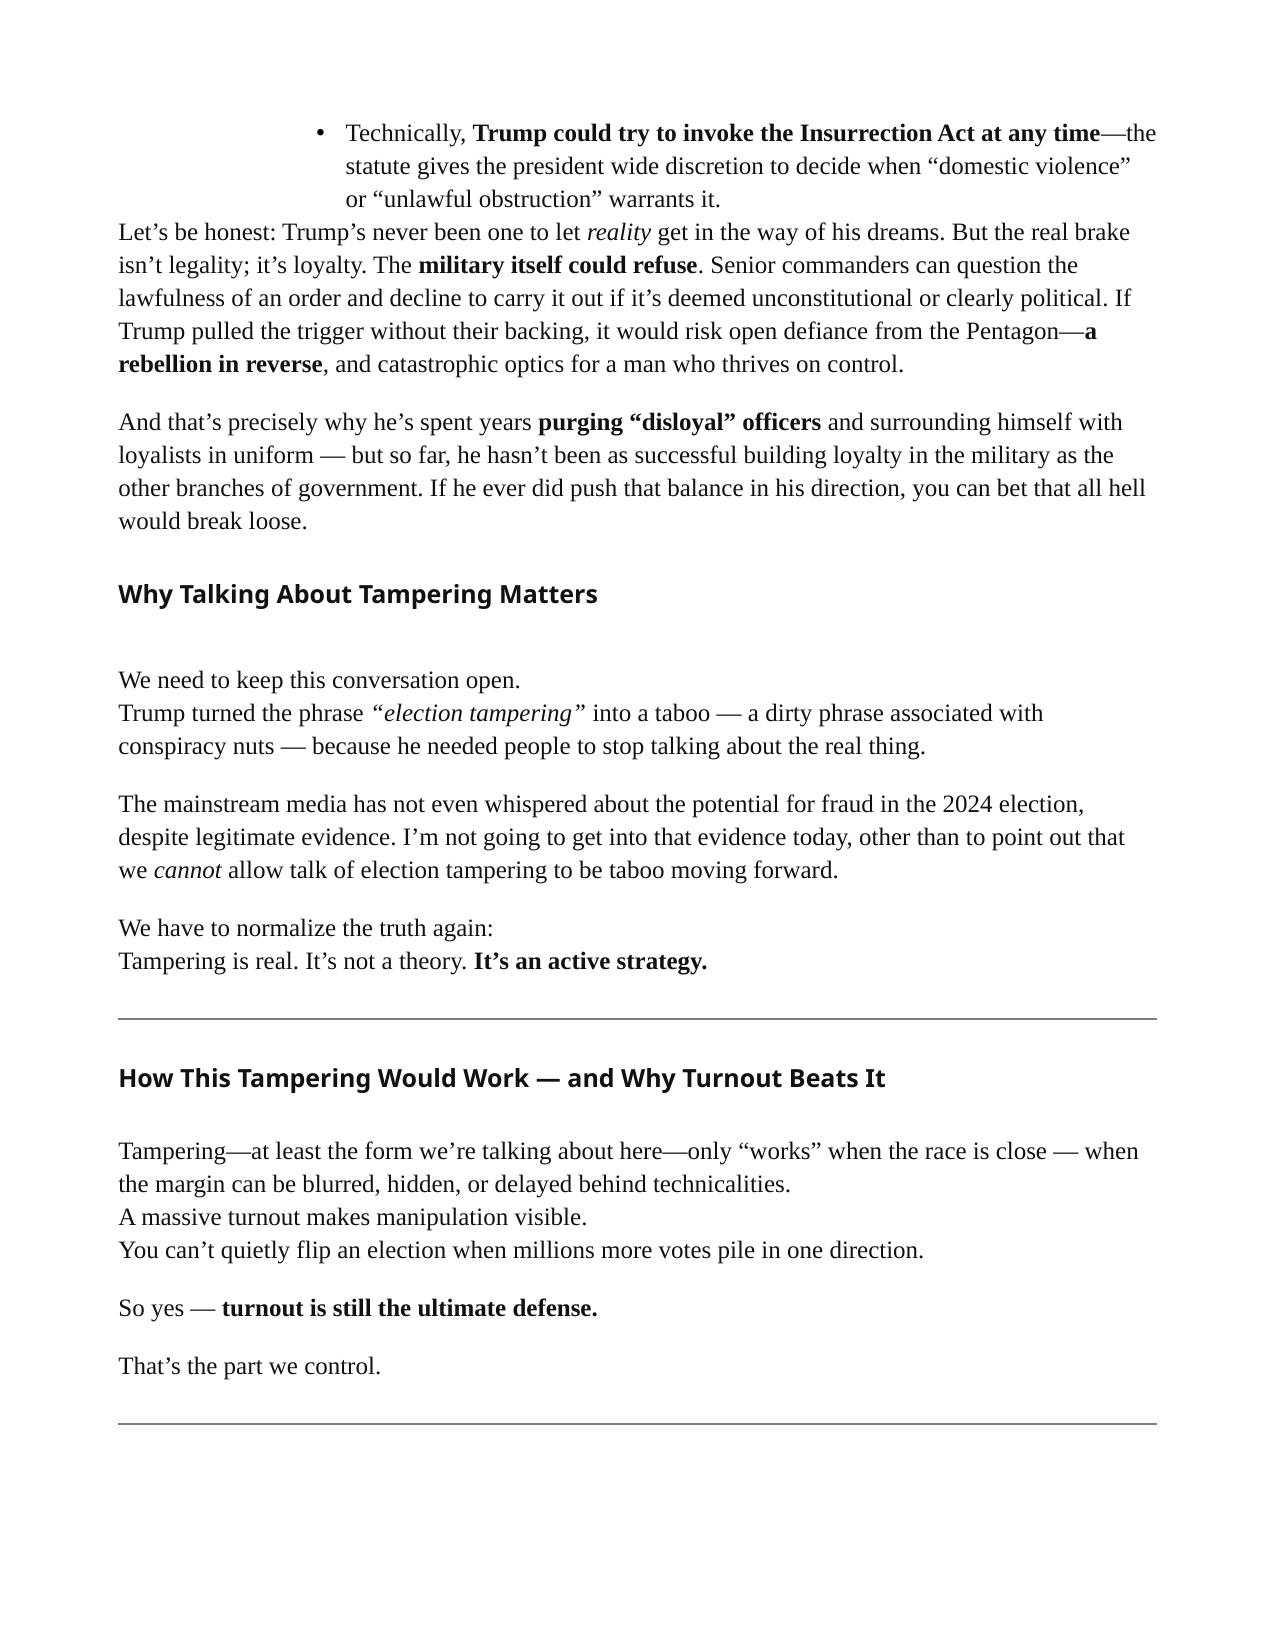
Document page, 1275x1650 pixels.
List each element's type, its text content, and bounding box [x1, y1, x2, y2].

subtitle How This Tampering Would Work — and Why Turnout Beats It [118, 1061, 1157, 1095]
text We have to normalize the truth again: Tampering is real. It’s not a theory. It’s an active strategy. [118, 913, 1157, 974]
text That’s the part we control. [118, 1351, 1157, 1380]
text And that’s precisely why he’s spent years purging “disloyal” officers and surrounding himself with loyalists in uniform — but so far, he hasn’t been as successful building loyalty in the military as the other branches of government. If he ever did push that balance in his direction, you can bet that all hell would break loose. [118, 407, 1157, 535]
subtitle Why Talking About Tampering Matters [118, 577, 1117, 611]
text We need to keep this conversation open. Trump turned the phrase “election tampering” into a taboo — a dirty phrase associated with conspiracy nuts — because he needed people to stop talking about the real thing. [118, 665, 1157, 759]
text So yes — turnout is still the ultimate defense. [118, 1293, 1157, 1322]
text Let’s be honest: Trump’s never been one to let reality get in the way of his dreams. But the real brake isn’t legality; it’s loyalty. The military itself could refuse. Senior commanders can question the lawfulness of an order and decline to carry it out if it’s deemed unconstitutional or clearly political. If Trump pulled the trigger without their backing, it would risk open defiance from the Pentagon—a rebellion in reverse, and catastrophic optics for a man who thrives on control. [118, 217, 1157, 378]
text Tampering—at least the form we’re talking about here—only “works” when the race is close — when the margin can be blurred, hidden, or delayed behind technicalities. A massive turnout makes manipulation visible. You can’t quietly flip an election when millions more votes pile in one direction. [118, 1136, 1157, 1264]
text The mainstream media has not even whispered about the potential for fraud in the 2024 election, despite legitimate evidence. I’m not going to get into that evidence today, other than to point out that we cannot allow talk of election tampering to be taboo moving forward. [118, 789, 1157, 883]
list Technically, Trump could try to invoke the Insurrection Act at any time—the statute gives the president wide discretion to decide when “domestic violence” or “unlawful obstruction” warrants it. [316, 118, 1157, 213]
